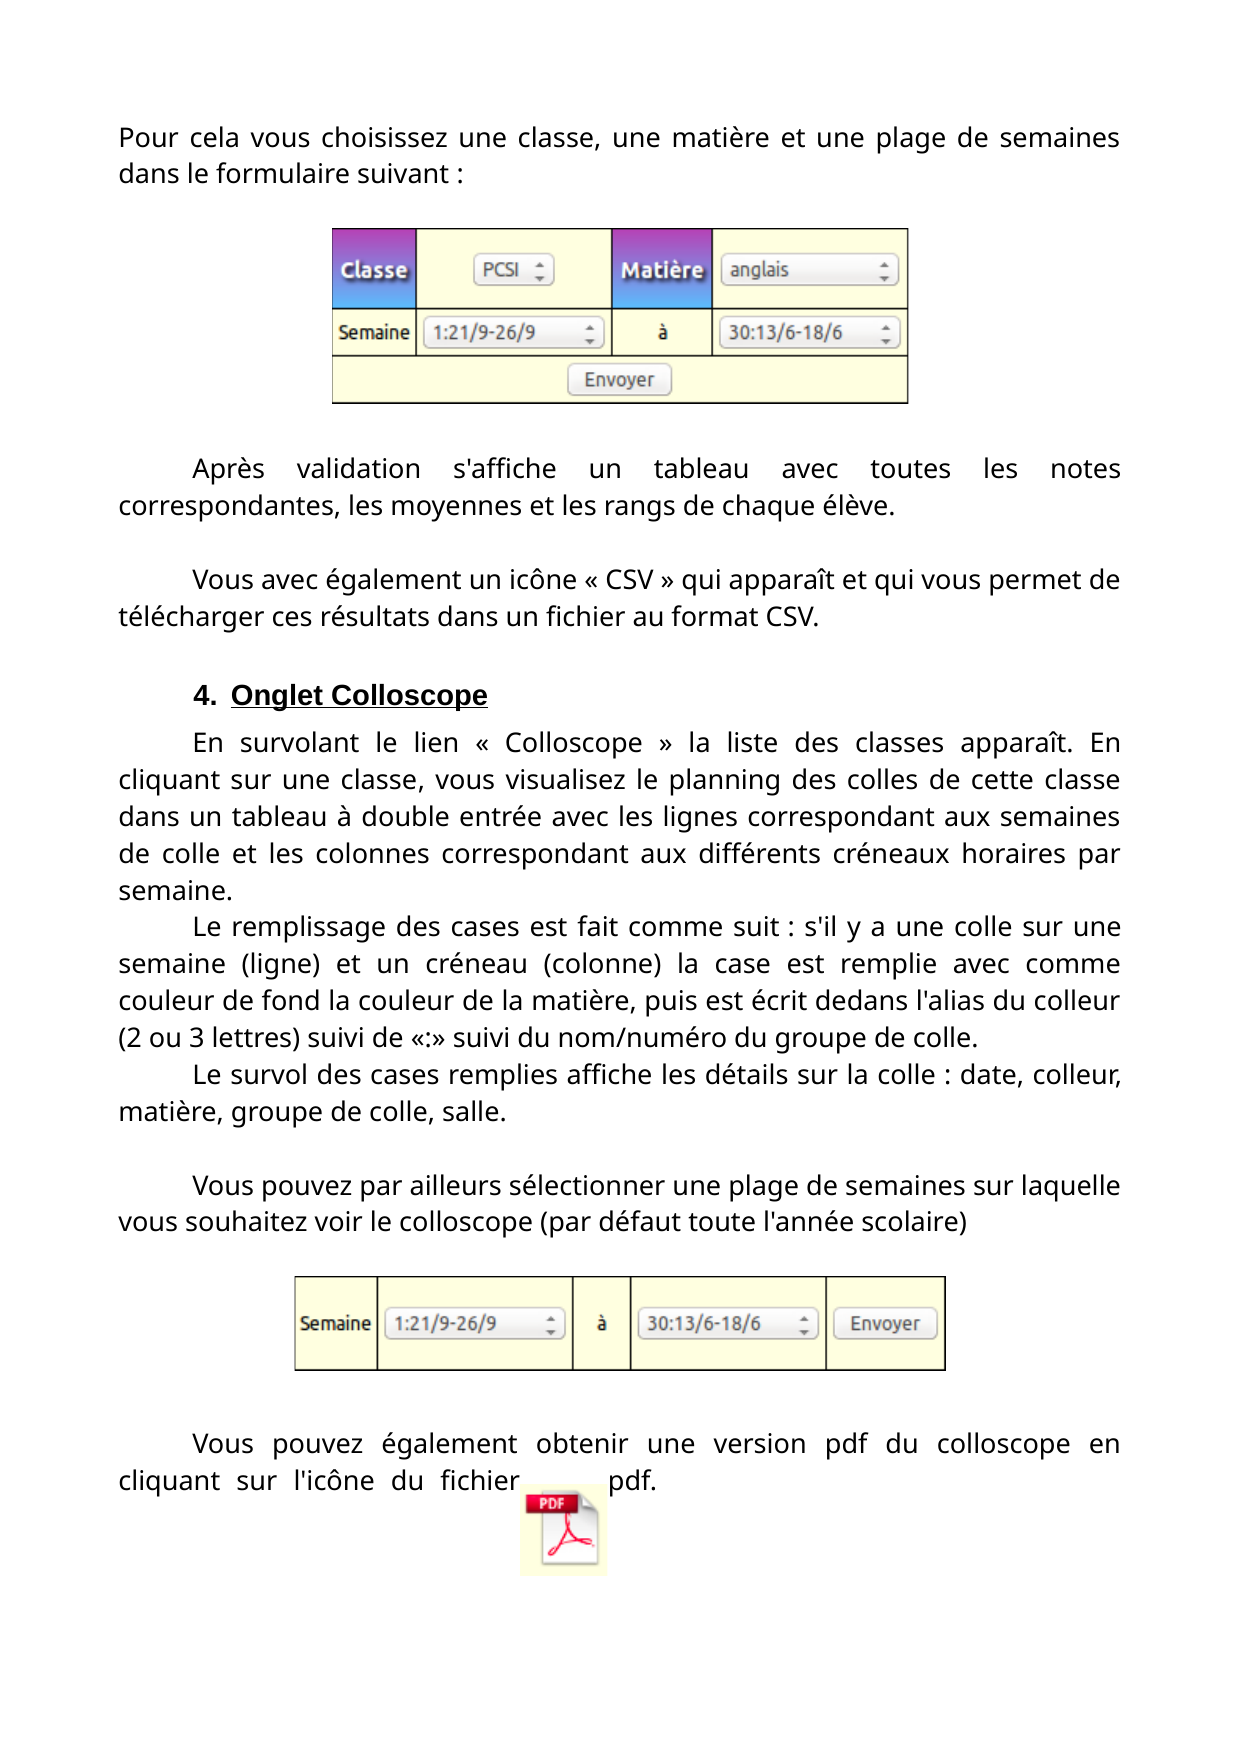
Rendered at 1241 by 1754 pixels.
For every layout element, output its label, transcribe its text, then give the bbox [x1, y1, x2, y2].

text Vous pouvez également obtenir une version pdf du colloscope en cliquant sur l'icône du fichier pdf. [118, 1424, 1122, 1498]
text Vous avec également un icône « CSV » qui apparaît et qui vous permet de télécharger ces résultats dans un fichier au format CSV. [118, 561, 1122, 634]
text En survolant le lien « Colloscope » la liste des classes apparaît. En cliquant sur une classe, vous visualisez le planning des colles de cette classe dans un tableau à double entrée avec les lignes correspondant aux semaines de colle et les colonnes correspondant aux différents créneaux horaires par semaine. [118, 723, 1122, 908]
text Le remplissage des cases est fait comme suit : s'il y a une colle sur une semaine (ligne) et un créneau (colonne) la case est remplie avec comme couleur de fond la couleur de la matière, puis est écrit dedans l'alias du colleur (2 ou 3 lettres) suivi de «:» suivi du nom/numéro du groupe de colle. [118, 908, 1122, 1055]
picture [332, 228, 909, 404]
subtitle Onglet Colloscope [193, 677, 1122, 711]
text Vous pouvez par ailleurs sélectionner une plage de semaines sur laquelle vous souhaitez voir le colloscope (par défaut toute l'année scolaire) [118, 1166, 1122, 1240]
picture [520, 1484, 608, 1576]
picture [294, 1276, 946, 1371]
text Pour cela vous choisissez une classe, une matière et une plage de semaines dans le formulaire suivant : [118, 118, 1122, 192]
text Le survol des cases remplies affiche les détails sur la colle : date, colleur, matière, groupe de colle, salle. [118, 1055, 1122, 1129]
text Après validation s'affiche un tableau avec toutes les notes correspondantes, les moyennes et les rangs de chaque élève. [118, 450, 1122, 524]
